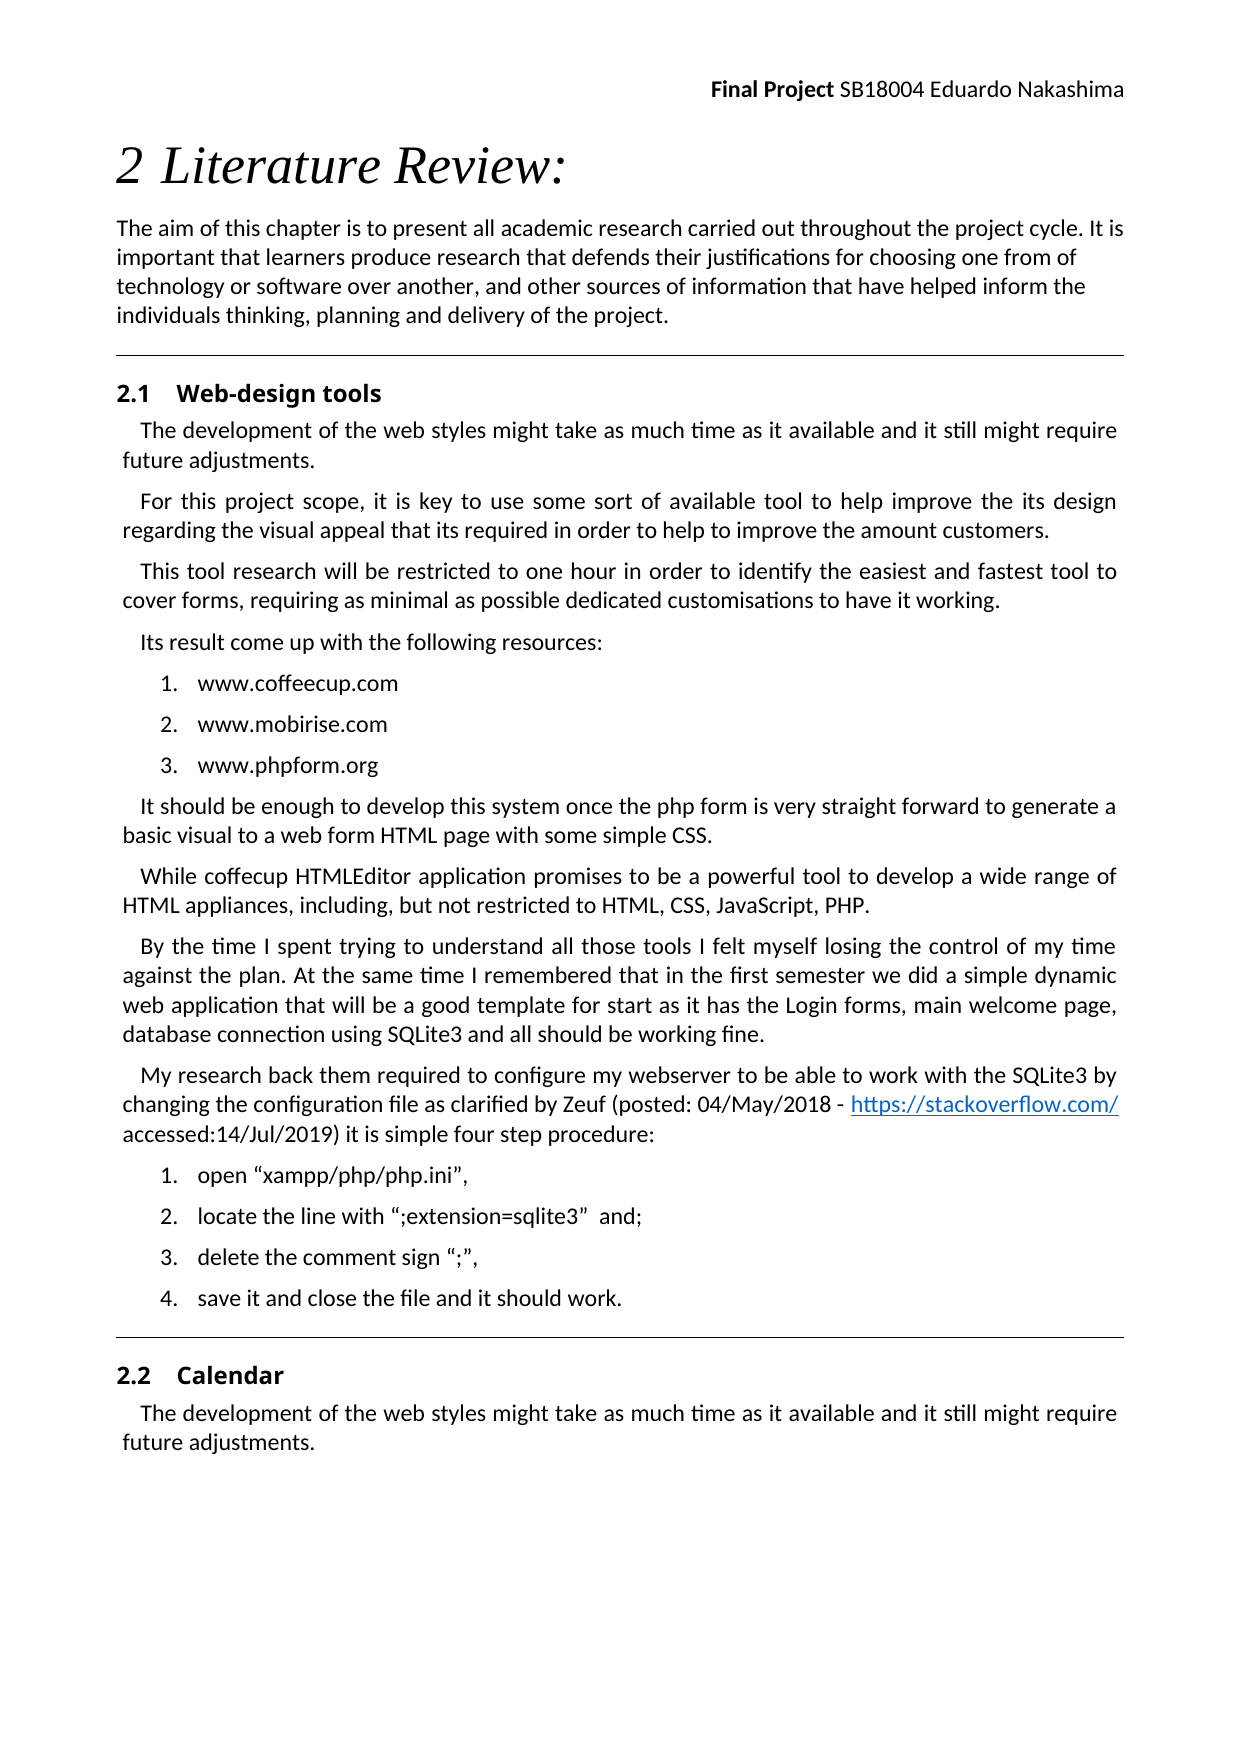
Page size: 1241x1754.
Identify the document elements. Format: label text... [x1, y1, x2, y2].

text The development of the web styles might take as much time as it available and it still might require future adjustments. [122, 416, 1118, 474]
list www.phpform.org [160, 750, 1124, 779]
subtitle Web-design tools [116, 356, 1124, 409]
list open “xampp/php/php.ini”, [160, 1160, 1124, 1189]
text Its result come up with the following resources: [122, 627, 1118, 656]
text My research back them required to configure my webserver to be able to work with the SQLite3 by changing the configuration file as clarified by Zeuf (posted: 04/May/2018 - https://stackoverflow.com/ accessed:14/Jul/2019) it is simple four step procedure: [122, 1060, 1118, 1148]
text While coffecup HTMLEditor application promises to be a powerful tool to develop a wide range of HTML appliances, including, but not restricted to HTML, CSS, JavaScript, PHP. [122, 861, 1118, 919]
list www.mobirise.com‎ [160, 709, 1124, 738]
text It should be enough to develop this system once the php form is very straight forward to generate a basic visual to a web form HTML page with some simple CSS. [122, 791, 1118, 849]
list locate the line with “;extension=sqlite3” and; [160, 1201, 1124, 1230]
subtitle Calendar [116, 1338, 1124, 1392]
text The development of the web styles might take as much time as it available and it still might require future adjustments. [122, 1398, 1118, 1456]
text This tool research will be restricted to one hour in order to identify the easiest and fastest tool to cover forms, requiring as minimal as possible dedicated customisations to have it working. [122, 556, 1118, 615]
text The aim of this chapter is to present all academic research carried out throughout the project cycle. It is important that learners produce research that defends their justifications for choosing one from of technology or software over another, and other sources of information that have helped inform the individuals thinking, planning and delivery of the project. [116, 213, 1124, 330]
list save it and close the file and it should work. [160, 1283, 1124, 1312]
subtitle Literature Review: [116, 133, 1124, 195]
text By the time I spent trying to understand all those tools I felt myself losing the control of my time against the plan. At the same time I remembered that in the first semester we did a simple dynamic web application that will be a good template for start as it has the Login forms, main welcome page, database connection using SQLite3 and all should be working fine. [122, 931, 1118, 1048]
list www.coffeecup.com [160, 668, 1124, 697]
text For this project scope, it is key to use some sort of available tool to help improve the its design regarding the visual appeal that its required in order to help to improve the amount customers. [122, 486, 1118, 544]
list delete the comment sign “;”, [160, 1242, 1124, 1271]
